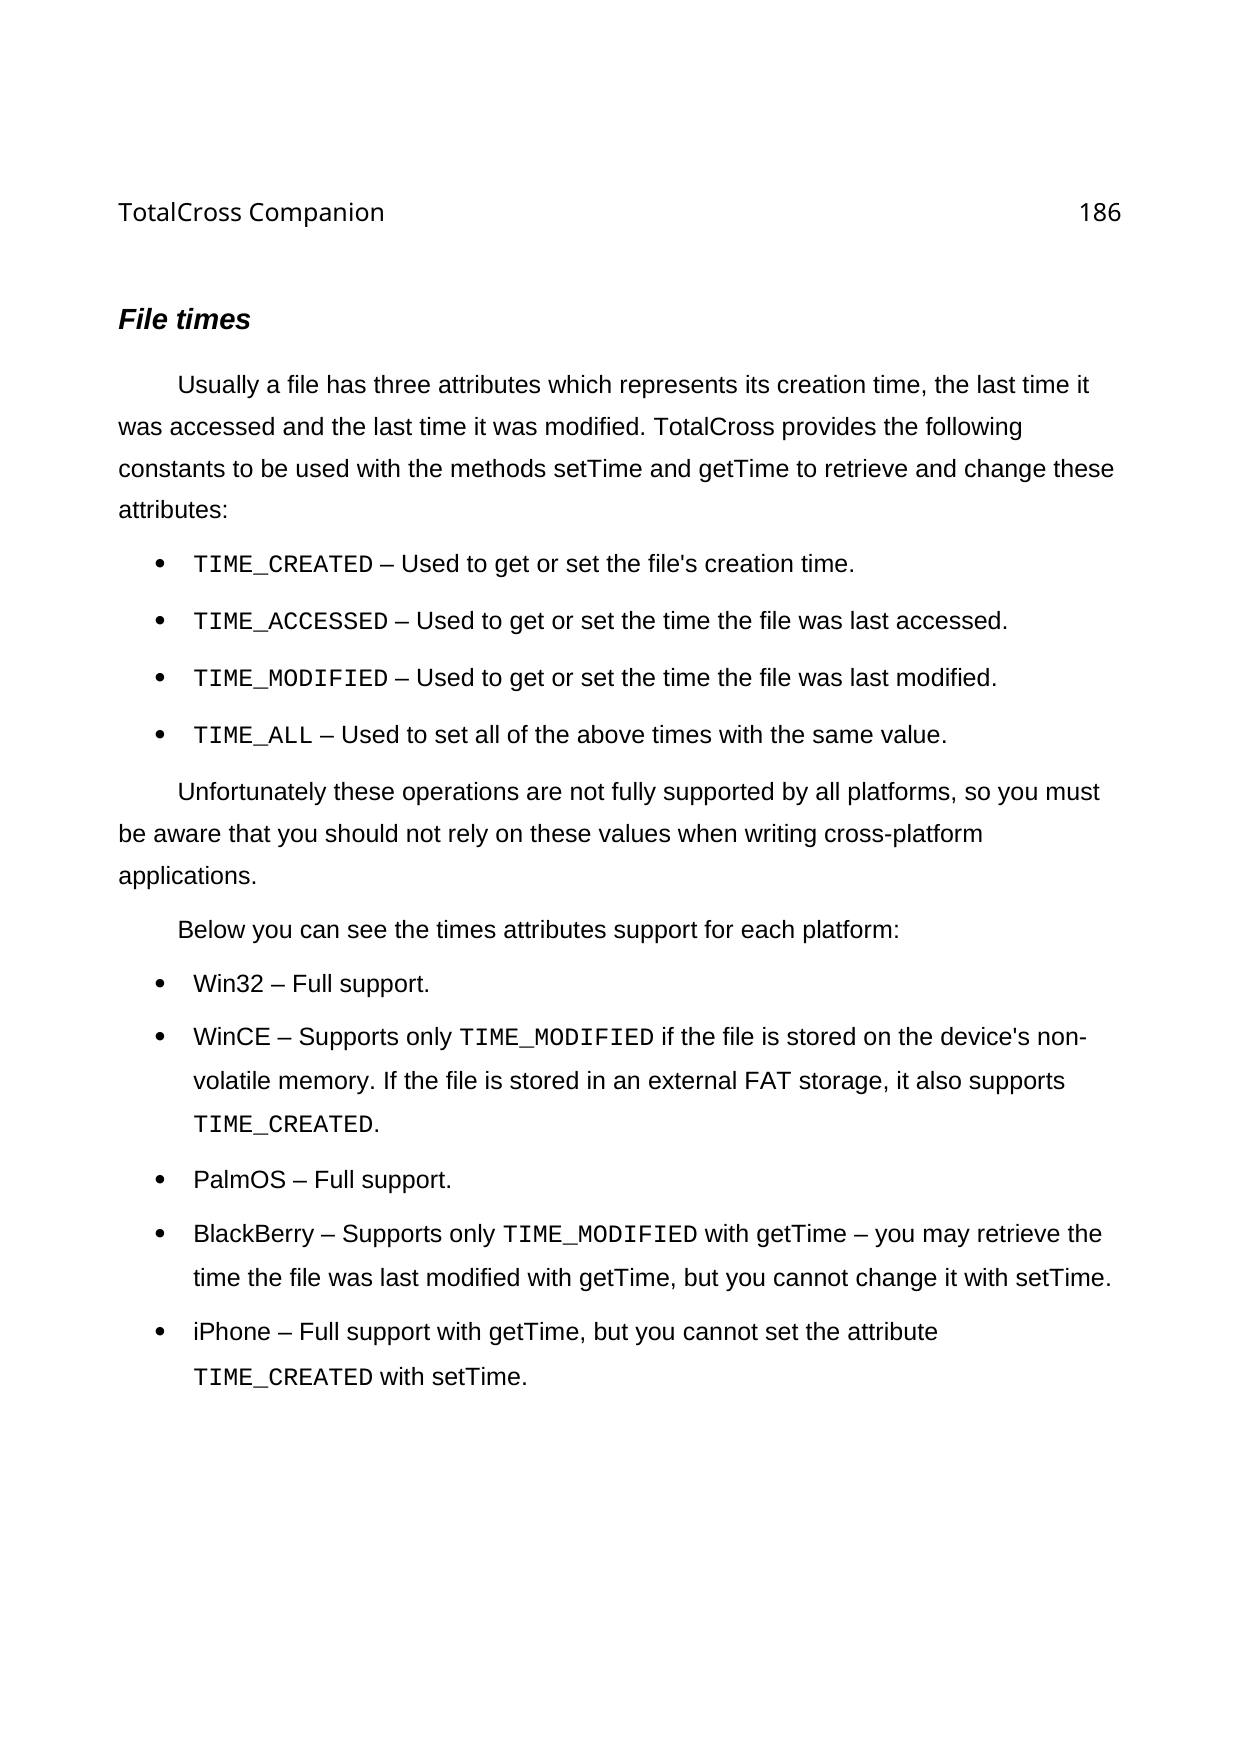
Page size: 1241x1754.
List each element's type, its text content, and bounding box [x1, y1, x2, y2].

list BlackBerry – Supports only TIME_MODIFIED with getTime – you may retrieve the time the file was last modified with getTime, but you cannot change it with setTime. [156, 1220, 1122, 1292]
text Unfortunately these operations are not fully supported by all platforms, so you must be aware that you should not rely on these values when writing cross-platform applications. [118, 778, 1122, 890]
list TIME_ACCESSED – Used to get or set the time the file was last accessed. [156, 607, 1122, 637]
list WinCE – Supports only TIME_MODIFIED if the file is stored on the device's non-volatile memory. If the file is stored in an external FAT storage, it also supports TIME_CREATED. [156, 1023, 1122, 1139]
subtitle File times [118, 303, 1122, 335]
text Below you can see the times attributes support for each platform: [118, 916, 1122, 944]
list TIME_MODIFIED – Used to get or set the time the file was last modified. [156, 664, 1122, 694]
list PalmOS – Full support. [156, 1166, 1122, 1194]
list Win32 – Full support. [156, 969, 1122, 997]
list TIME_ALL – Used to set all of the above times with the same value. [156, 721, 1122, 751]
text Usually a file has three attributes which represents its creation time, the last time it was accessed and the last time it was modified. TotalCross provides the following constants to be used with the methods setTime and getTime to retrieve and change these attributes: [118, 371, 1122, 524]
list TIME_CREATED – Used to get or set the file's creation time. [156, 550, 1122, 580]
list iPhone – Full support with getTime, but you cannot set the attribute TIME_CREATED with setTime. [156, 1318, 1122, 1392]
